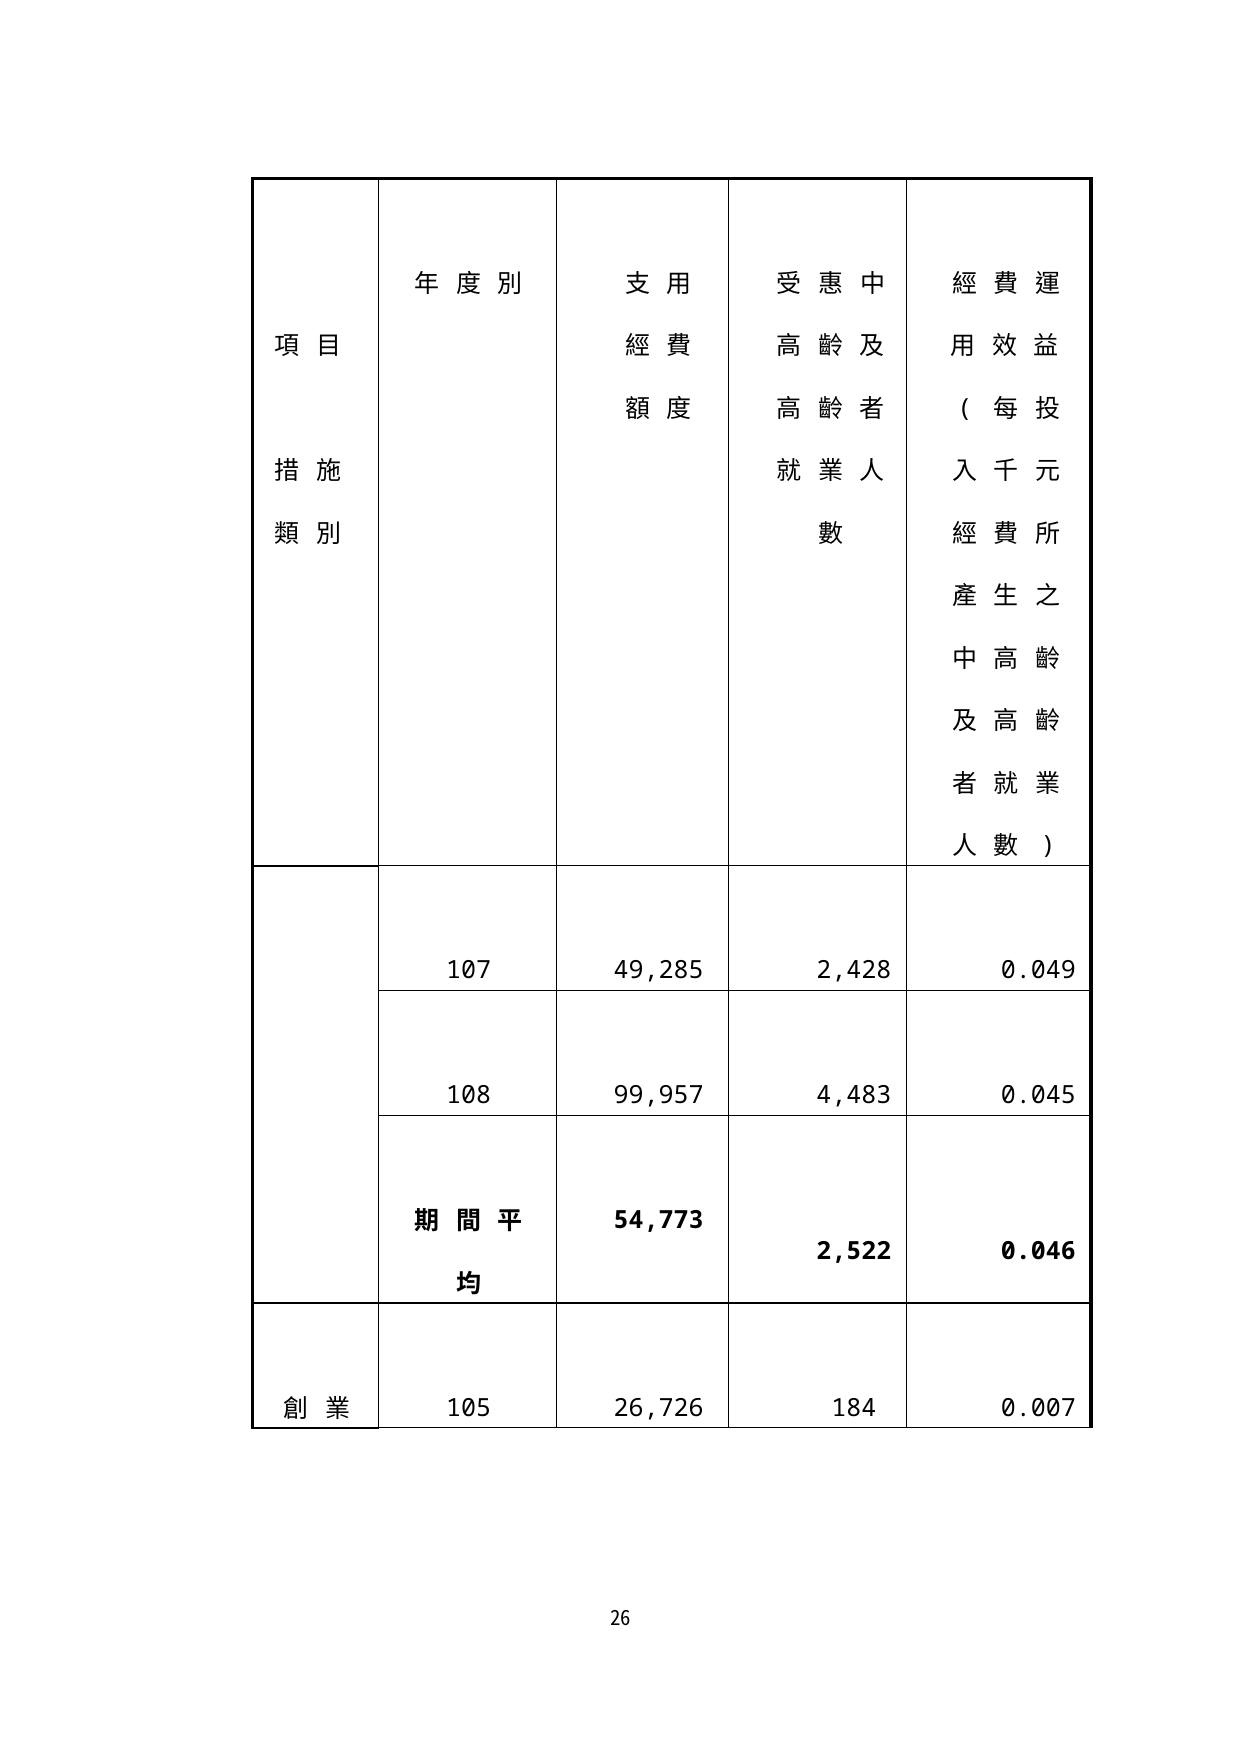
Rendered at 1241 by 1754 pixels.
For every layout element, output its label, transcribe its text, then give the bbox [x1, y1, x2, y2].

table_cell 107 [379, 866, 556, 990]
table_cell 2,428 [729, 866, 906, 990]
table_cell 54,773 [557, 1116, 728, 1302]
table_cell 26,726 [557, 1304, 728, 1427]
table_cell 105 [379, 1304, 556, 1427]
table_cell 99,957 [557, 991, 728, 1115]
table_cell 2,522 [729, 1116, 906, 1302]
table_cell [254, 867, 378, 1302]
table_cell 0.045 [907, 991, 1089, 1115]
table_cell 0.046 [907, 1116, 1089, 1302]
table_cell 0.007 [907, 1304, 1089, 1427]
table_header 支用經費 額度 [557, 180, 728, 865]
table_header 受惠中高齡及高齡者就業人數 [729, 180, 906, 865]
table_cell 0.049 [907, 866, 1089, 990]
table_cell 期間平均 [379, 1116, 556, 1302]
table_cell 184 [729, 1304, 906, 1427]
table_header 經費運用效益(每投入千元經費所產生之中高齡及高齡者就業人數) [907, 180, 1089, 865]
table_cell 49,285 [557, 866, 728, 990]
table_cell 4,483 [729, 991, 906, 1115]
table_cell 108 [379, 991, 556, 1115]
table_cell 創業 [254, 1304, 378, 1427]
table_header 年度別 [379, 180, 556, 865]
table_header 項目 措施 類別 [254, 180, 378, 865]
